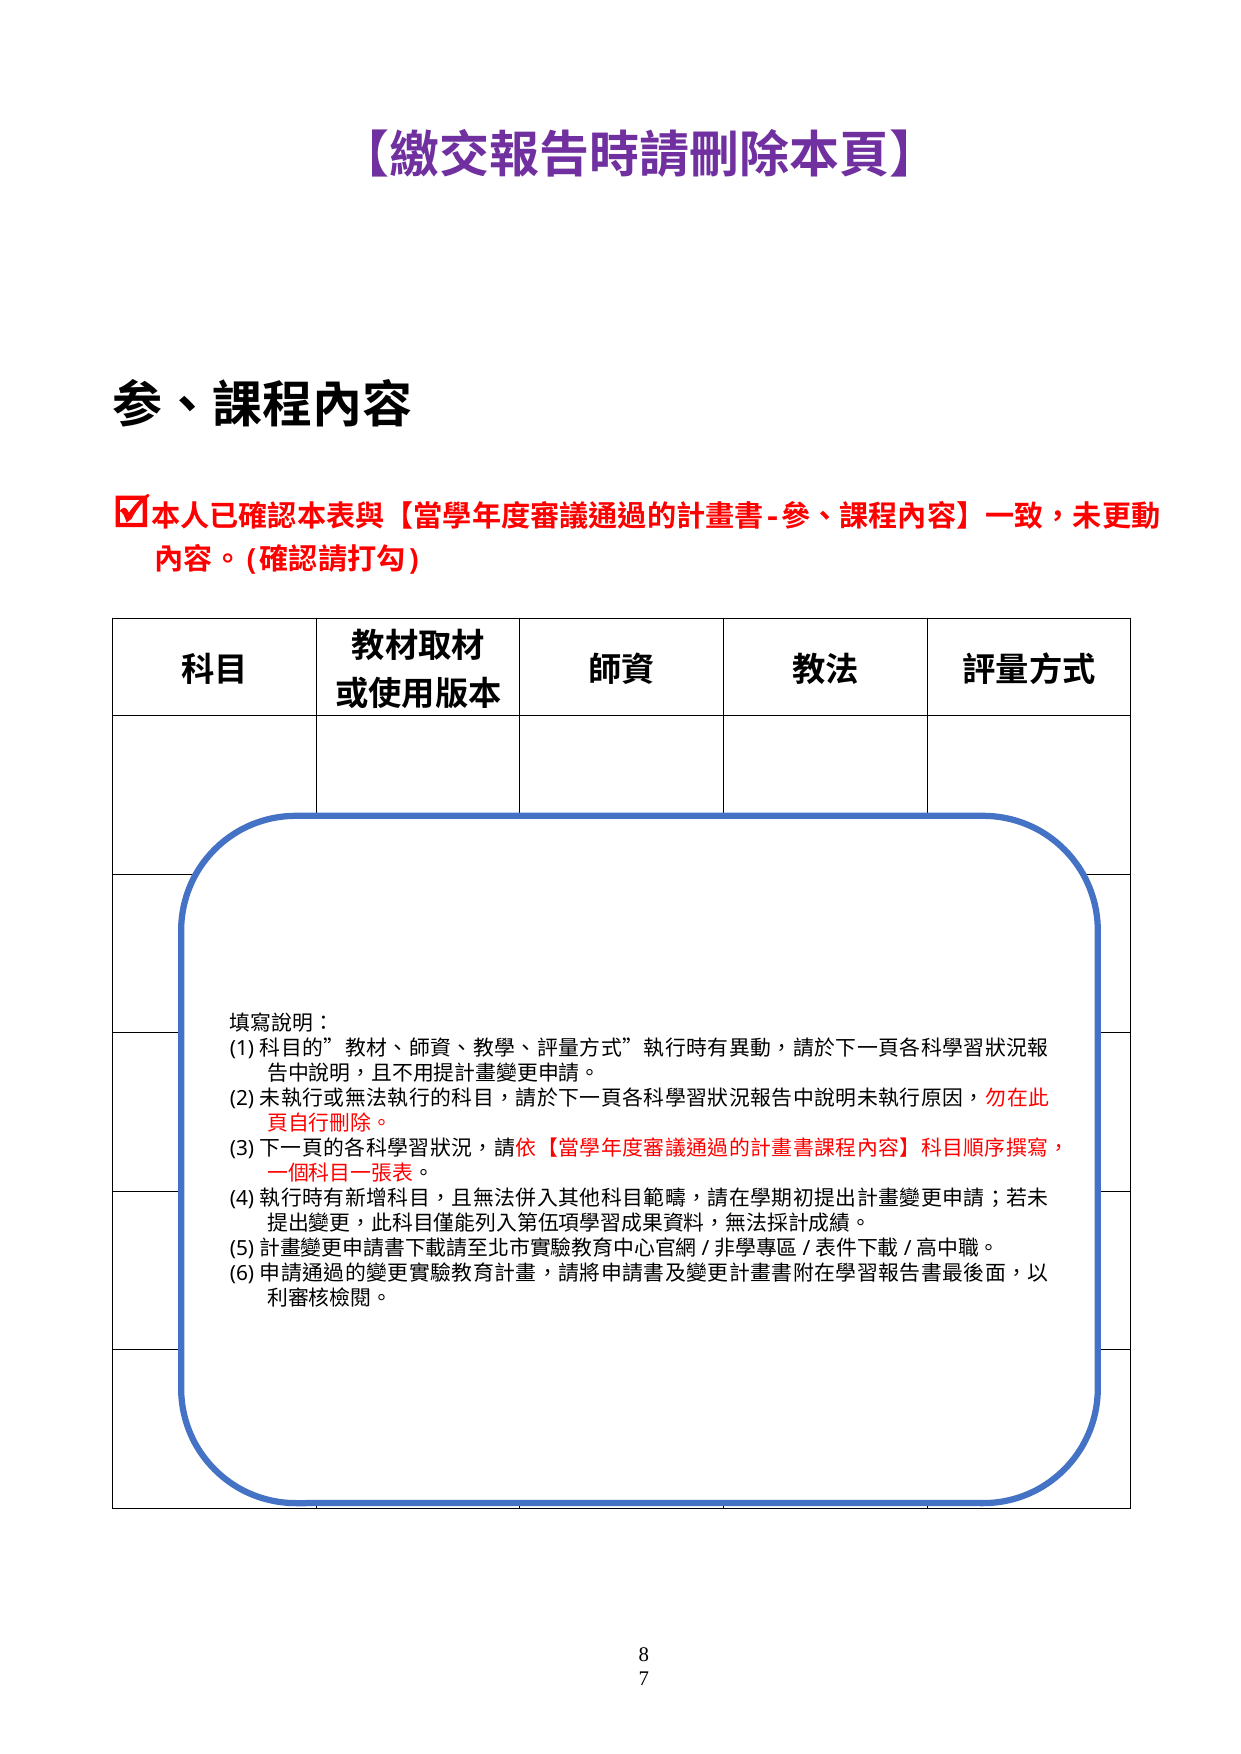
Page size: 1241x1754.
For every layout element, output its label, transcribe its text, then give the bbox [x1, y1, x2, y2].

table_cell [724, 716, 927, 812]
table_cell [113, 1350, 316, 1508]
table_cell [113, 1033, 178, 1191]
table_cell [928, 1350, 1130, 1508]
table_header 教法 [724, 619, 927, 715]
table_header 師資 [520, 619, 723, 715]
text 参、課程內容 [112, 328, 1167, 453]
table_header 教材取材 或使用版本 [317, 619, 519, 715]
table_cell [1088, 875, 1130, 1032]
table_cell [113, 716, 316, 874]
text 【繳交報告時請刪除本頁】 [112, 78, 1167, 203]
table_cell [1101, 1033, 1130, 1191]
table_cell [317, 716, 519, 812]
table_cell [113, 1192, 178, 1349]
table_cell [520, 716, 723, 812]
text 本人已確認本表與【當學年度審議通過的計畫書-參、課程內容】一致，未更動內容。(確認請打勾) [112, 493, 1167, 578]
table_cell [928, 716, 1130, 874]
table_header 評量方式 [928, 619, 1130, 715]
table_header 科目 [113, 619, 316, 715]
table_cell [1101, 1192, 1130, 1349]
table_cell [113, 875, 191, 1032]
